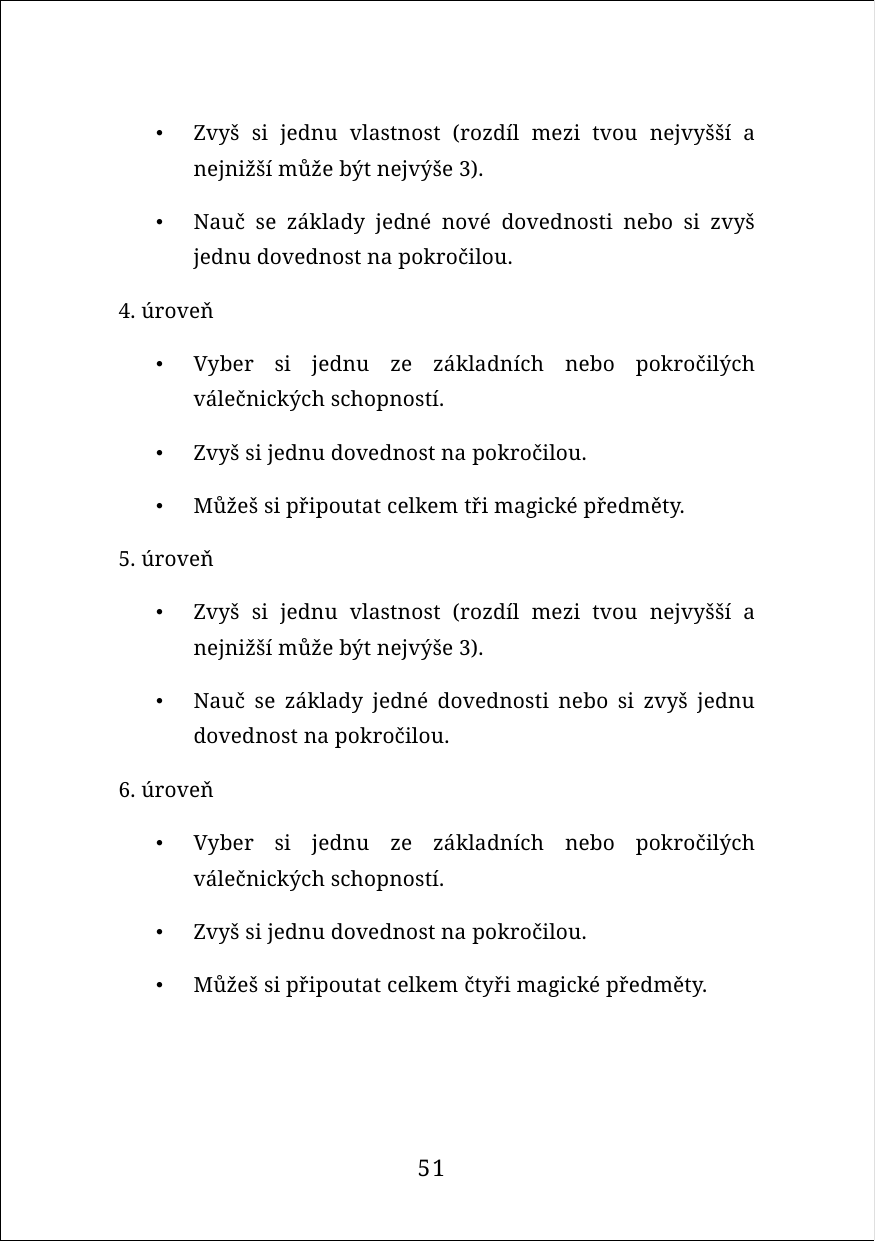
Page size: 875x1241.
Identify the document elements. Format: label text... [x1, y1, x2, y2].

list Zvyš si jednu vlastnost (rozdíl mezi tvou nejvyšší a nejnižší může být nejvýše 3). [156, 118, 756, 182]
list Nauč se základy jedné dovednosti nebo si zvyš jednu dovednost na pokročilou. [156, 686, 756, 750]
list Můžeš si připoutat celkem čtyři magické předměty. [156, 970, 756, 998]
list Vyber si jednu ze základních nebo pokročilých válečnických schopností. [156, 828, 756, 892]
list Zvyš si jednu dovednost na pokročilou. [156, 917, 756, 945]
text 6. úroveň [118, 775, 756, 803]
list Zvyš si jednu dovednost na pokročilou. [156, 438, 756, 466]
text 4. úroveň [118, 296, 756, 324]
text 5. úroveň [118, 544, 756, 573]
list Nauč se základy jedné nové dovednosti nebo si zvyš jednu dovednost na pokročilou. [156, 207, 756, 271]
list Zvyš si jednu vlastnost (rozdíl mezi tvou nejvyšší a nejnižší může být nejvýše 3). [156, 597, 756, 661]
list Můžeš si připoutat celkem tři magické předměty. [156, 491, 756, 519]
list Vyber si jednu ze základních nebo pokročilých válečnických schopností. [156, 349, 756, 413]
